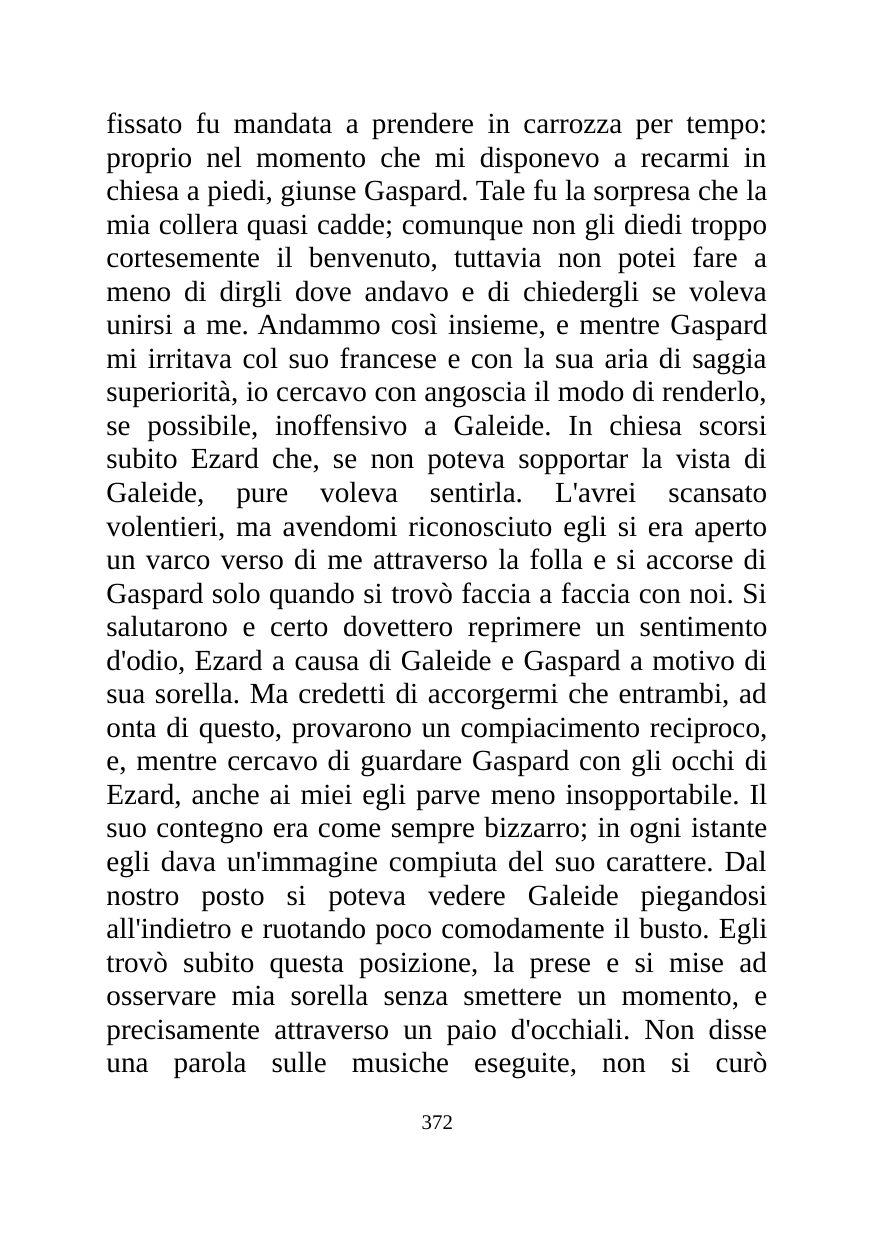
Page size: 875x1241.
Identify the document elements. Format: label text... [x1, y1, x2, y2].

text fissato fu mandata a prendere in carrozza per tempo: proprio nel momento che mi disponevo a recarmi in chiesa a piedi, giunse Gaspard. Tale fu la sorpresa che la mia collera quasi cadde; comunque non gli diedi troppo cortesemente il benvenuto, tuttavia non potei fare a meno di dirgli dove andavo e di chiedergli se voleva unirsi a me. Andammo così insieme, e mentre Gaspard mi irritava col suo francese e con la sua aria di saggia superiorità, io cercavo con angoscia il modo di renderlo, se possibile, inoffensivo a Galeide. In chiesa scorsi subito Ezard che, se non poteva sopportar la vista di Galeide, pure voleva sentirla. L'avrei scansato volentieri, ma avendomi riconosciuto egli si era aperto un varco verso di me attraverso la folla e si accorse di Gaspard solo quando si trovò faccia a faccia con noi. Si salutarono e certo dovettero reprimere un sentimento d'odio, Ezard a causa di Galeide e Gaspard a motivo di sua sorella. Ma credetti di accorgermi che entrambi, ad onta di questo, provarono un compiacimento reciproco, e, mentre cercavo di guardare Gaspard con gli occhi di Ezard, anche ai miei egli parve meno insopportabile. Il suo contegno era come sempre bizzarro; in ogni istante egli dava un'immagine compiuta del suo carattere. Dal nostro posto si poteva vedere Galeide piegandosi all'indietro e ruotando poco comodamente il busto. Egli trovò subito questa posizione, la prese e si mise ad osservare mia sorella senza smettere un momento, e precisamente attraverso un paio d'occhiali. Non disse una parola sulle musiche eseguite, non si curò [106, 106, 768, 1079]
